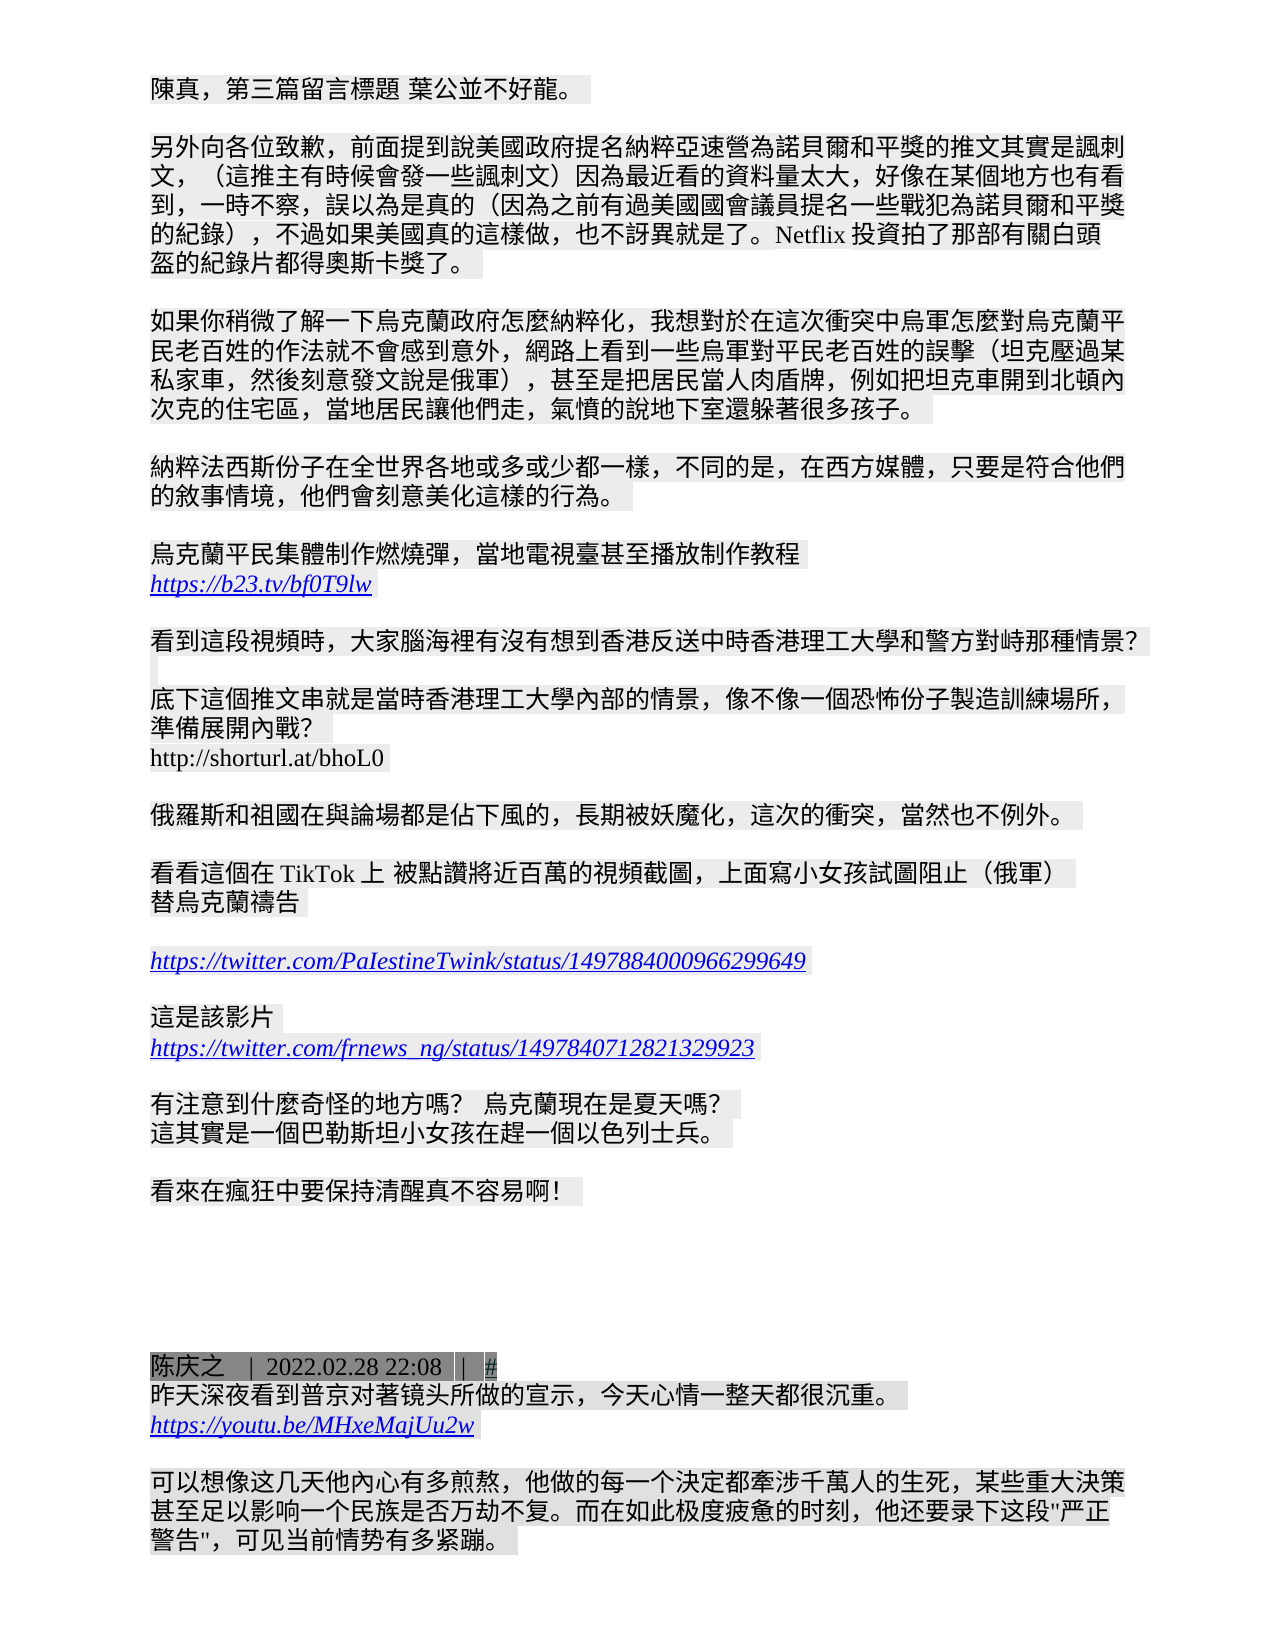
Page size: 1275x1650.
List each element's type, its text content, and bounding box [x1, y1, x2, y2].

text 陳真，第三篇留言標題 葉公並不好龍。 另外向各位致歉，前面提到說美國政府提名納粹亞速營為諾貝爾和平獎的推文其實是諷刺文，（這推主有時候會發一些諷刺文）因為最近看的資料量太大，好像在某個地方也有看到，一時不察，誤以為是真的（因為之前有過美國國會議員提名一些戰犯為諾貝爾和平獎的紀錄），不過如果美國真的這樣做，也不訝異就是了。Netflix投資拍了那部有關白頭盔的紀錄片都得奧斯卡獎了。 如果你稍微了解一下烏克蘭政府怎麼納粹化，我想對於在這次衝突中烏軍怎麼對烏克蘭平民老百姓的作法就不會感到意外，網路上看到一些烏軍對平民老百姓的誤擊（坦克壓過某私家車，然後刻意發文說是俄軍），甚至是把居民當人肉盾牌，例如把坦克車開到北頓內次克的住宅區，當地居民讓他們走，氣憤的說地下室還躲著很多孩子。 納粹法西斯份子在全世界各地或多或少都一樣，不同的是，在西方媒體，只要是符合他們的敘事情境，他們會刻意美化這樣的行為。 烏克蘭平民集體制作燃燒彈，當地電視臺甚至播放制作教程 https://b23.tv/bf0T9lw 看到這段視頻時，大家腦海裡有沒有想到香港反送中時香港理工大學和警方對峙那種情景？ 底下這個推文串就是當時香港理工大學內部的情景，像不像一個恐怖份子製造訓練場所，準備展開內戰？ http://shorturl.at/bhoL0 俄羅斯和祖國在與論場都是佔下風的，長期被妖魔化，這次的衝突，當然也不例外。 看看這個在TikTok上 被點讚將近百萬的視頻截圖，上面寫小女孩試圖阻止（俄軍） 替烏克蘭禱告 https://twitter.com/PaIestineTwink/status/1497884000966299649 這是該影片 https://twitter.com/frnews_ng/status/1497840712821329923 有注意到什麼奇怪的地方嗎？ 烏克蘭現在是夏天嗎？ 這其實是一個巴勒斯坦小女孩在趕一個以色列士兵。 看來在瘋狂中要保持清醒真不容易啊！ [150, 75, 1125, 1327]
text 昨天深夜看到普京对著镜头所做的宣示，今天心情一整天都很沉重。 https://youtu.be/MHxeMajUu2w 可以想像这几天他內心有多煎熬，他做的每一个決定都牽涉千萬人的生死，某些重大決策甚至足以影响一个民族是否万劫不复。而在如此极度疲惫的时刻，他还要录下这段"严正警告"，可见当前情势有多紧蹦。 [150, 1381, 1125, 1555]
text 陈庆之 | 2022.02.28 22:08 | # [150, 1352, 1125, 1381]
